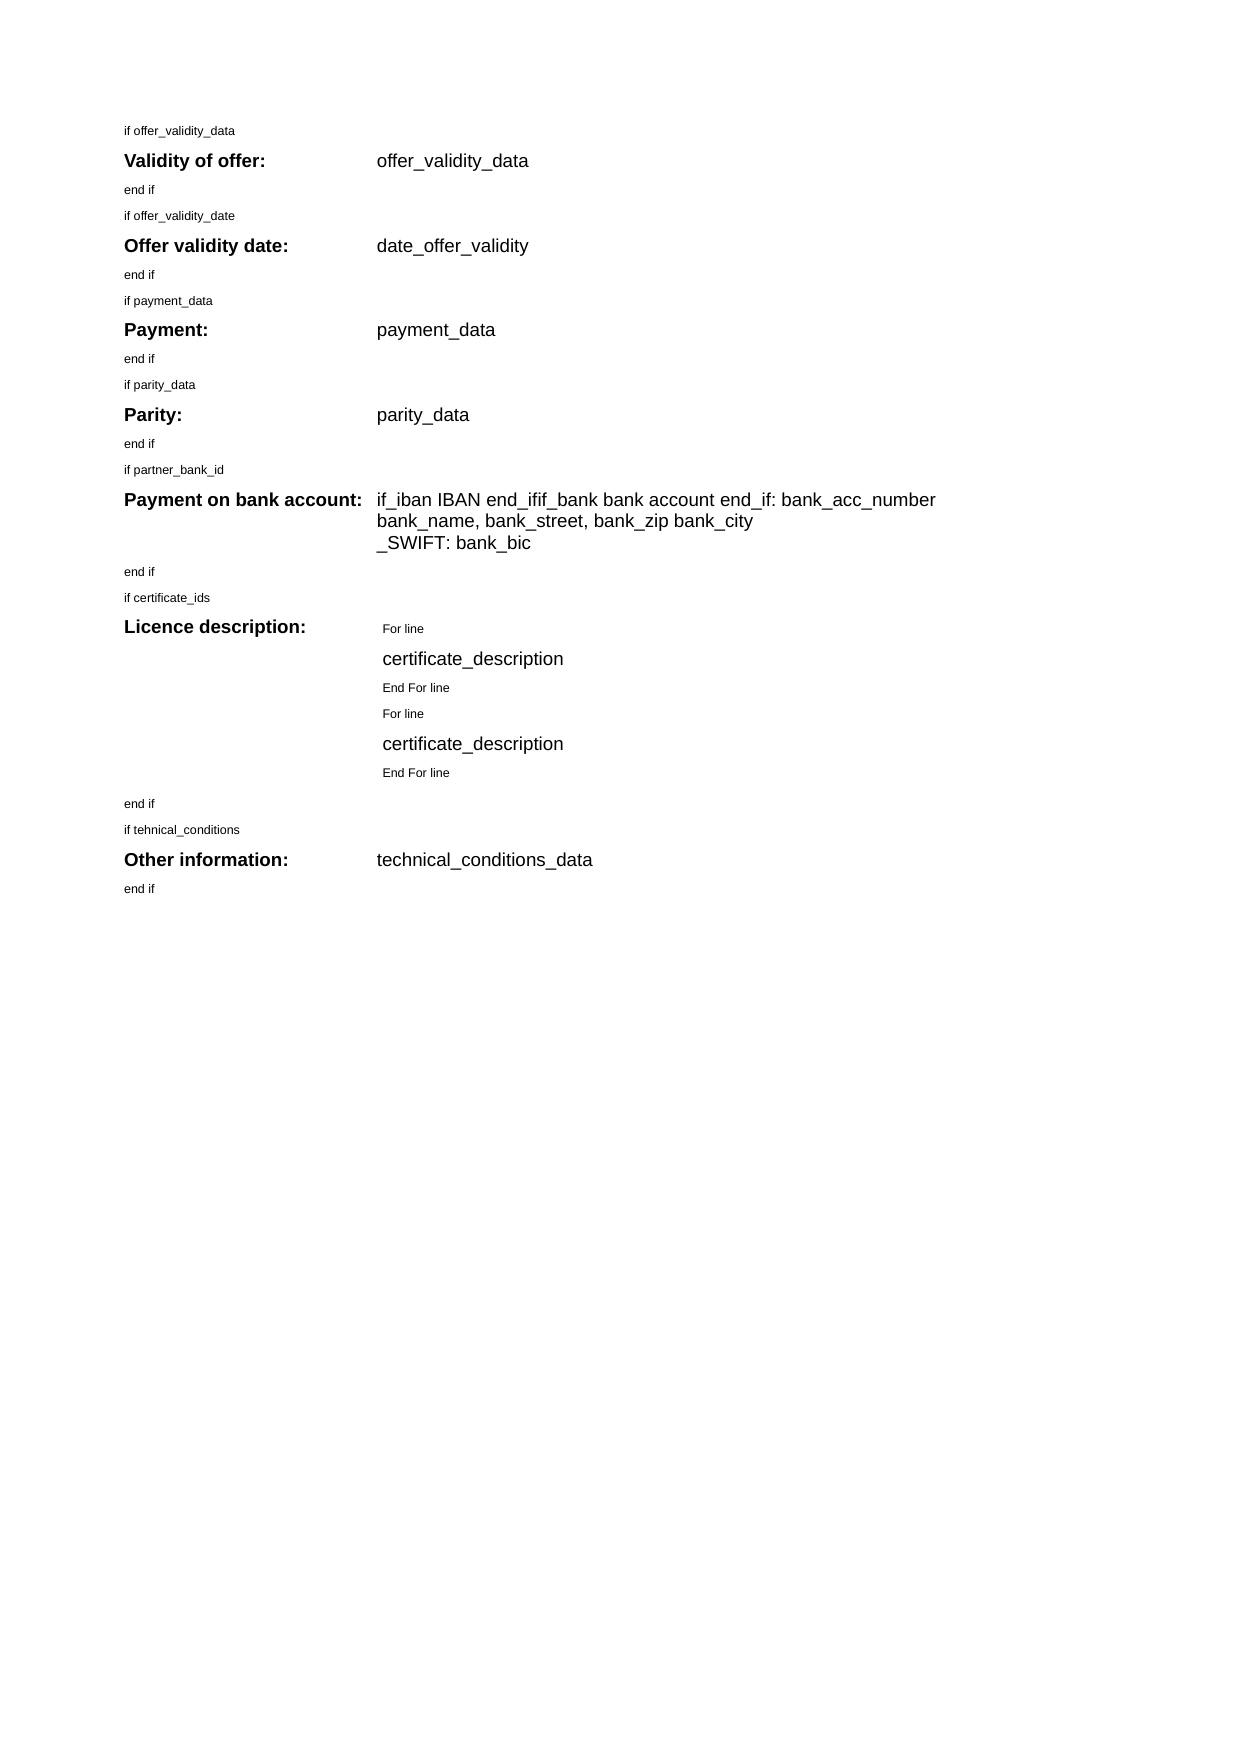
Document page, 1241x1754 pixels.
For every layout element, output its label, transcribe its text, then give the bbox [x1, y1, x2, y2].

table_cell offer_validity_data [371, 144, 1123, 177]
table_cell Payment on bank account: [118, 483, 371, 559]
table_cell [371, 611, 1122, 791]
table_cell Parity: [118, 398, 371, 431]
table_cell end if [118, 177, 1123, 203]
table_cell end if [118, 876, 1122, 902]
table_cell date_offer_validity [371, 229, 1123, 262]
table_header if certificate_ids [118, 585, 1122, 611]
table_cell Payment: [118, 313, 371, 346]
table_cell certificate_description [377, 727, 1116, 760]
table_cell if offer_validity_date [118, 203, 1123, 229]
table_cell end if [118, 559, 1122, 585]
table_cell End For line [377, 675, 1116, 701]
table_cell certificate_description [377, 642, 1116, 675]
table_cell payment_data [371, 313, 1123, 346]
table_cell end if [118, 431, 1123, 457]
table_cell Validity of offer: [118, 144, 371, 177]
table_cell if tehnical_conditions [118, 817, 1122, 843]
table_header if partner_bank_id [118, 457, 1122, 483]
table_cell End For line [377, 760, 1116, 786]
table_cell end if [118, 346, 1123, 372]
table_cell Licence description: [118, 611, 371, 791]
table_cell Offer validity date: [118, 229, 371, 262]
table_cell end if [118, 791, 1122, 817]
table_cell if_iban IBAN end_ifif_bank bank account end_if: bank_acc_number bank_name, bank_street, bank_zip bank_city _SWIFT: bank_bic [371, 483, 1122, 559]
table_cell parity_data [371, 398, 1123, 431]
table_cell end if [118, 262, 1123, 287]
table_header For line [377, 616, 1116, 642]
table_cell if parity_data [118, 372, 1123, 398]
table_cell Other information: [118, 843, 371, 876]
table_header if offer_validity_data [118, 118, 1123, 144]
table_cell if payment_data [118, 288, 1123, 313]
table_cell technical_conditions_data [371, 843, 1122, 876]
table_header For line [377, 701, 1116, 727]
